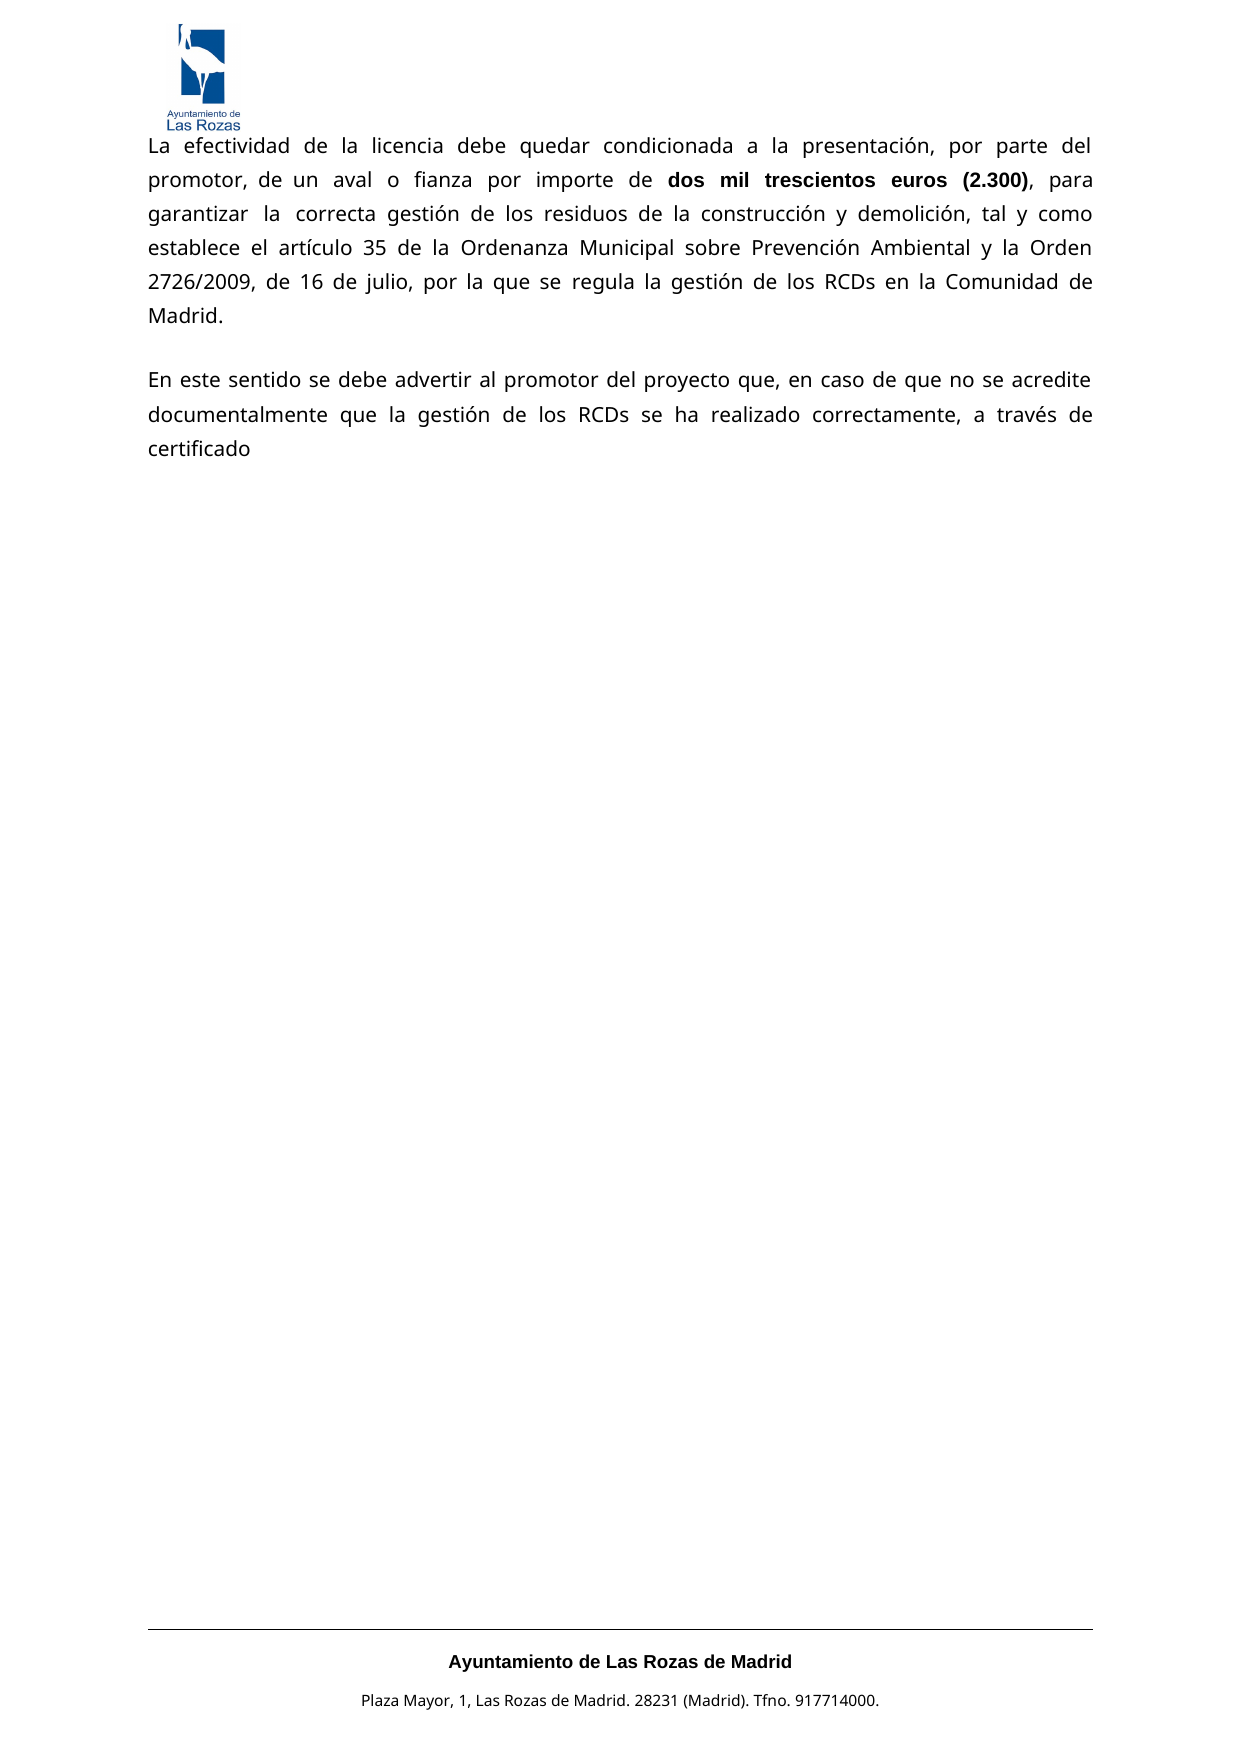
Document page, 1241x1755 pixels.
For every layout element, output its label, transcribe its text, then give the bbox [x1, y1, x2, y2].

text En este sentido se debe advertir al promotor del proyecto que, en caso de que no se acredite documentalmente que la gestión de los RCDs se ha realizado correctamente, a través de certificado [148, 366, 1093, 462]
text La efectividad de la licencia debe quedar condicionada a la presentación, por parte del promotor, de un aval o fianza por importe de dos mil trescientos euros (2.300), para garantizar la correcta gestión de los residuos de la construcción y demolición, tal y como establece el artículo 35 de la Ordenanza Municipal sobre Prevención Ambiental y la Orden 2726/2009, de 16 de julio, por la que se regula la gestión de los RCDs en la Comunidad de Madrid. [148, 131, 1093, 330]
